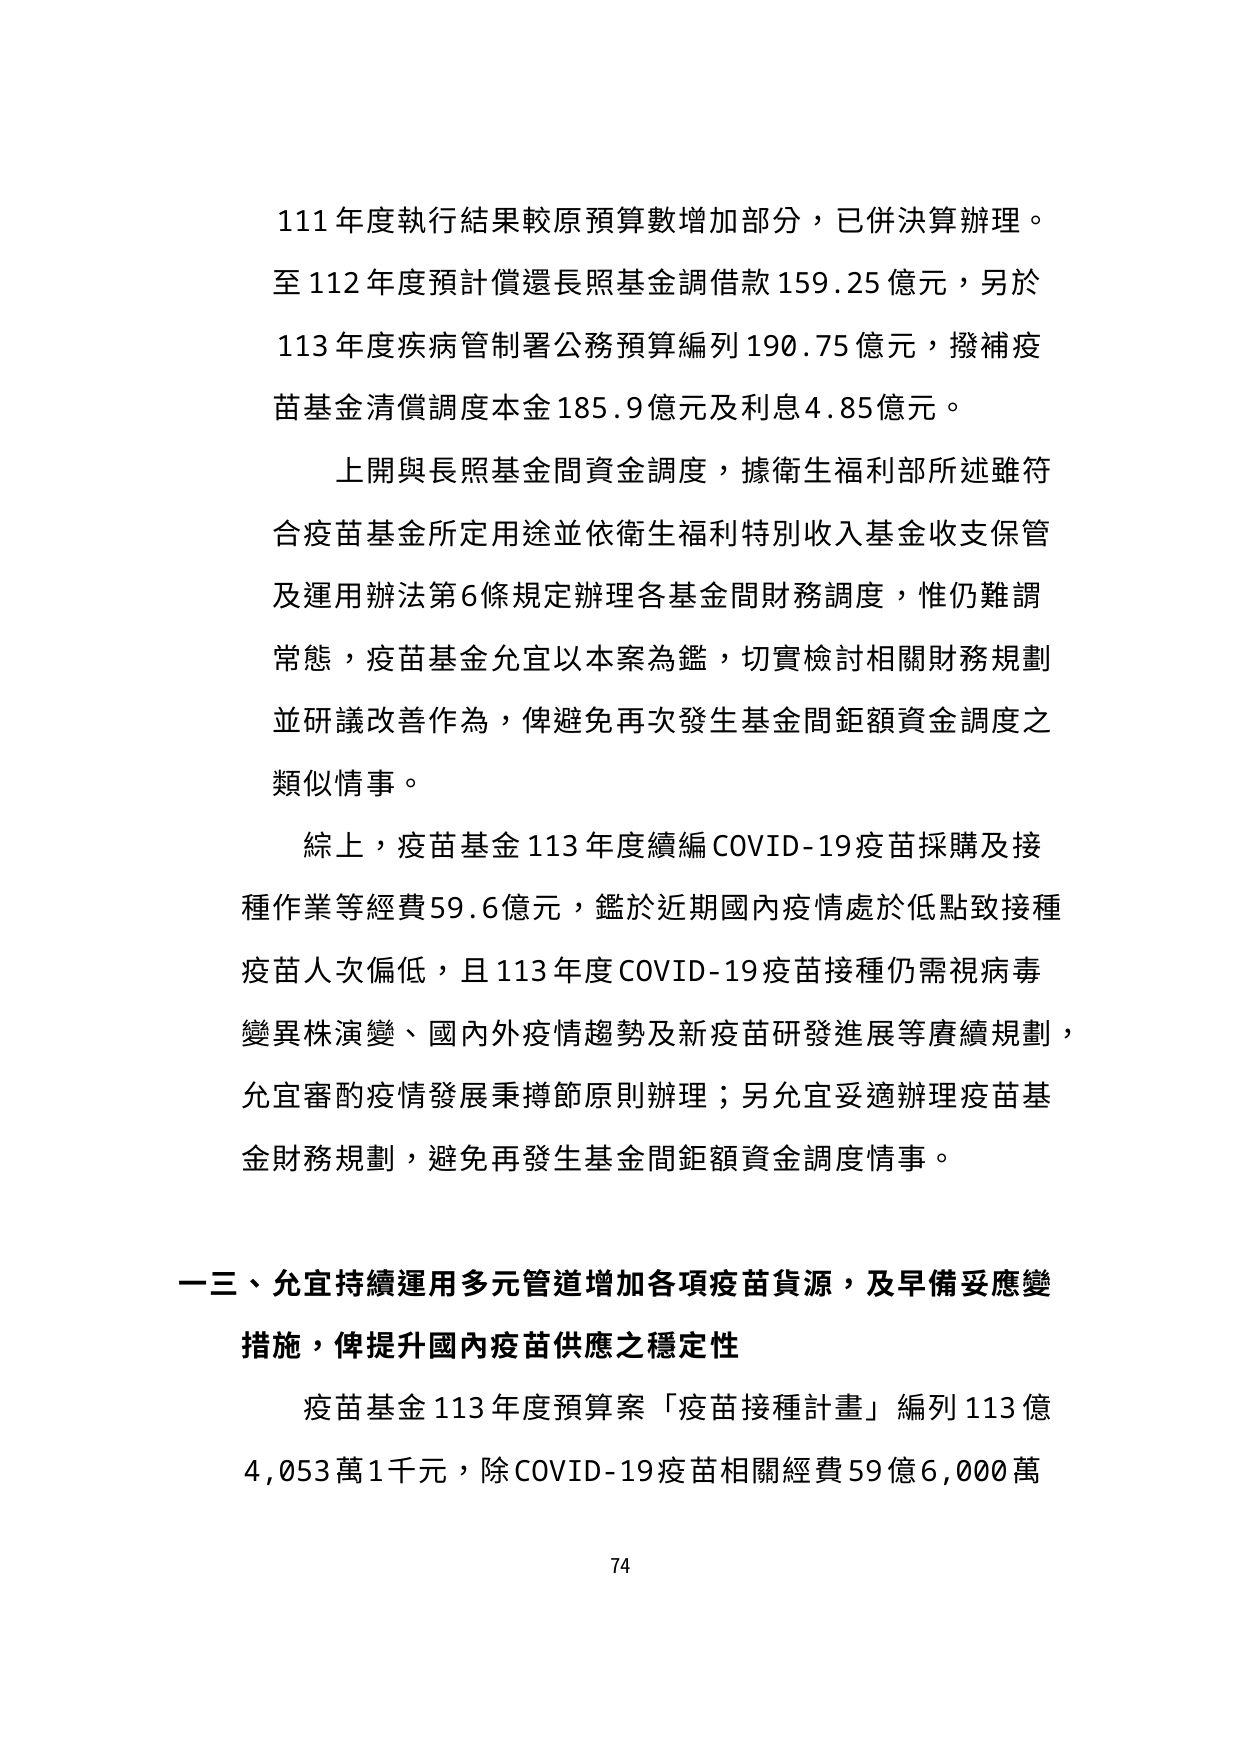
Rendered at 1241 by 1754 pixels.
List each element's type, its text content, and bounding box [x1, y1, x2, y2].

text 綜上，疫苗基金113年度續編COVID-19疫苗採購及接種作業等經費59.6億元，鑑於近期國內疫情處於低點致接種疫苗人次偏低，且113年度COVID-19疫苗接種仍需視病毒變異株演變、國內外疫情趨勢及新疫苗研發進展等賡續規劃，允宜審酌疫情發展秉撙節原則辦理；另允宜妥適辦理疫苗基金財務規劃，避免再發生基金間鉅額資金調度情事。 [236, 802, 1063, 1177]
text 疫苗基金113年度預算案「疫苗接種計畫」編列113億4,053萬1千元，除COVID-19疫苗相關經費59億6,000萬 [236, 1365, 1063, 1490]
text 一三、允宜持續運用多元管道增加各項疫苗貨源，及早備妥應變措施，俾提升國內疫苗供應之穩定性 [177, 1240, 1063, 1365]
text 上開與長照基金間資金調度，據衛生福利部所述雖符合疫苗基金所定用途並依衛生福利特別收入基金收支保管及運用辦法第6條規定辦理各基金間財務調度，惟仍難謂常態，疫苗基金允宜以本案為鑑，切實檢討相關財務規劃並研議改善作為，俾避免再次發生基金間鉅額資金調度之類似情事。 [266, 427, 1063, 802]
text 111年度執行結果較原預算數增加部分，已併決算辦理。至112年度預計償還長照基金調借款159.25億元，另於113年度疾病管制署公務預算編列190.75億元，撥補疫苗基金清償調度本金185.9億元及利息4.85億元。 [266, 177, 1063, 427]
